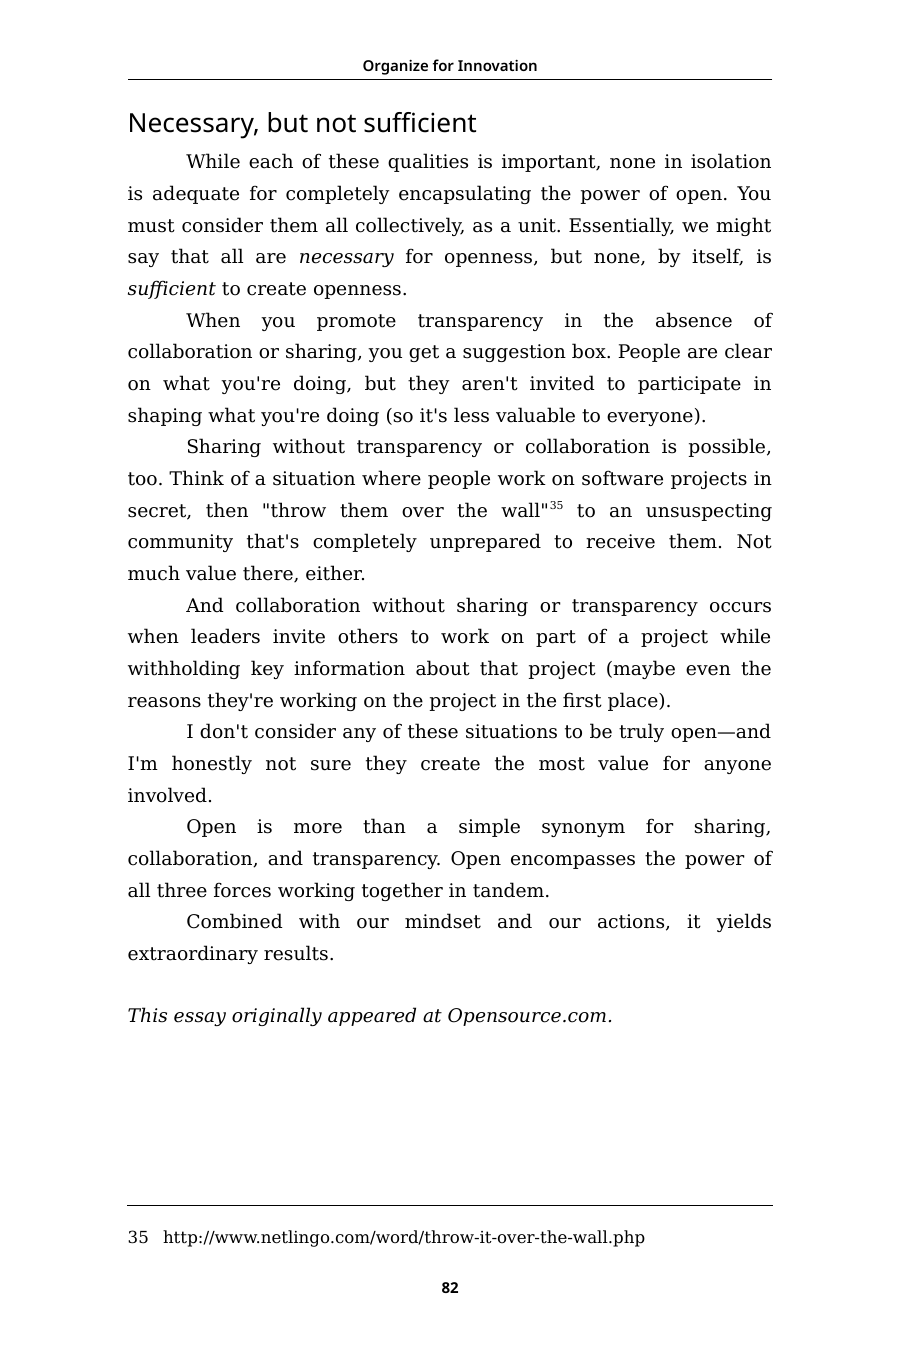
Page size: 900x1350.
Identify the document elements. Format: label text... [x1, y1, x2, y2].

text This essay originally appeared at Opensource.com. [127, 1005, 772, 1027]
text While each of these qualities is important, none in isolation is adequate for completely encapsulating the power of open. You must consider them all collectively, as a unit. Essentially, we might say that all are necessary for openness, but none, by itself, is sufficient to create openness. [127, 152, 772, 300]
text And collaboration without sharing or transparency occurs when leaders invite others to work on part of a project while withholding key information about that project (maybe even the reasons they're working on the project in the first place). [127, 595, 772, 712]
text Sharing without transparency or collaboration is possible, too. Think of a situation where people work on software projects in secret, then "throw them over the wall" to an unsuspecting community that's completely unprepared to receive them. Not much value there, either. [127, 437, 772, 585]
text http://www.netlingo.com/word/throw-it-over-the-wall.php [127, 1228, 772, 1247]
text When you promote transparency in the absence of collaboration or sharing, you get a suggestion box. People are clear on what you're doing, but they aren't invited to participate in shaping what you're doing (so it's less valuable to everyone). [127, 310, 772, 427]
text I don't consider any of these situations to be truly open—and I'm honestly not sure they create the most value for anyone involved. [127, 722, 772, 807]
text Combined with our mindset and our actions, it yields extraordinary results. [127, 912, 772, 965]
subtitle Necessary, but not sufficient [127, 109, 772, 139]
text Open is more than a simple synonym for sharing, collaboration, and transparency. Open encompasses the power of all three forces working together in tandem. [127, 817, 772, 902]
